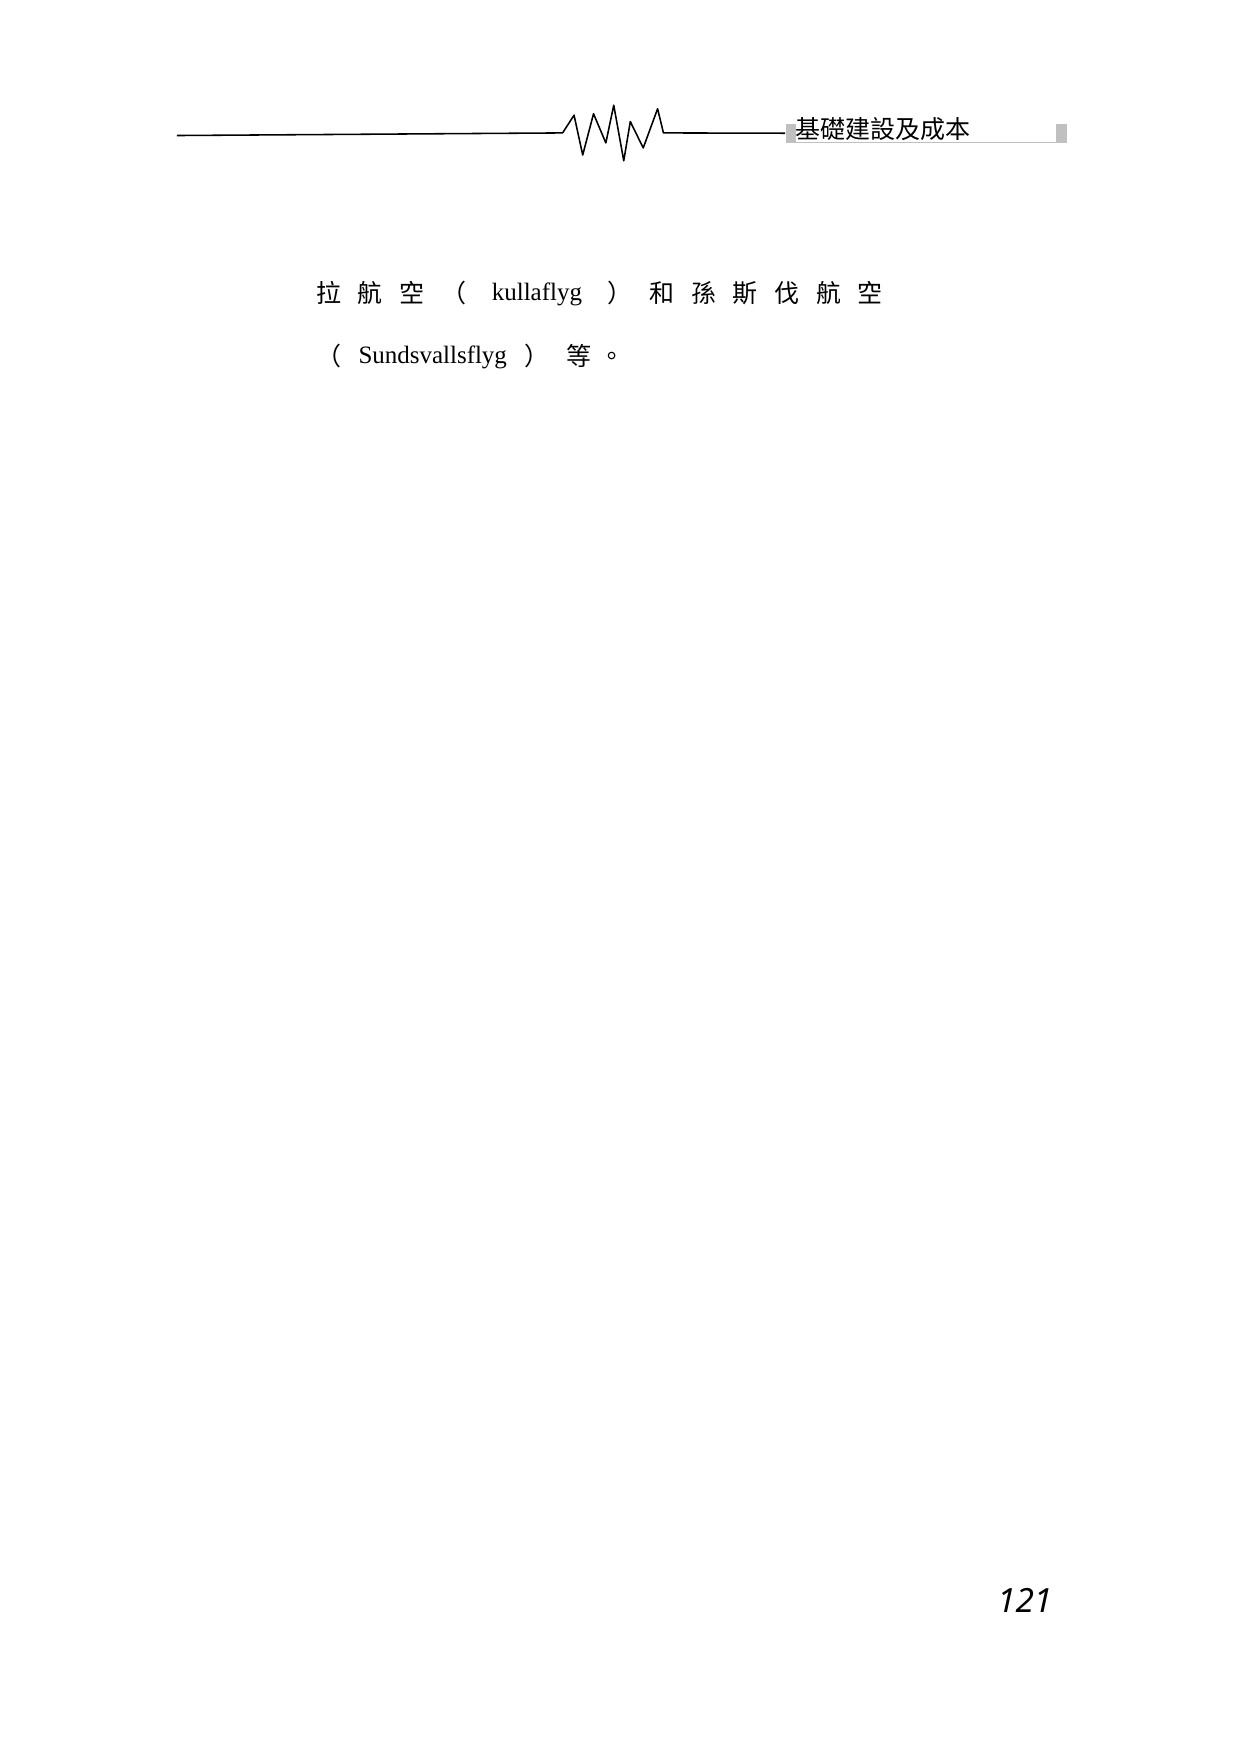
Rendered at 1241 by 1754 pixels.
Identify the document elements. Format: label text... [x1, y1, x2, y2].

text 拉航空（kullaflyg）和孫斯伐航空（Sundsvallsflyg）等。 [281, 250, 1058, 375]
